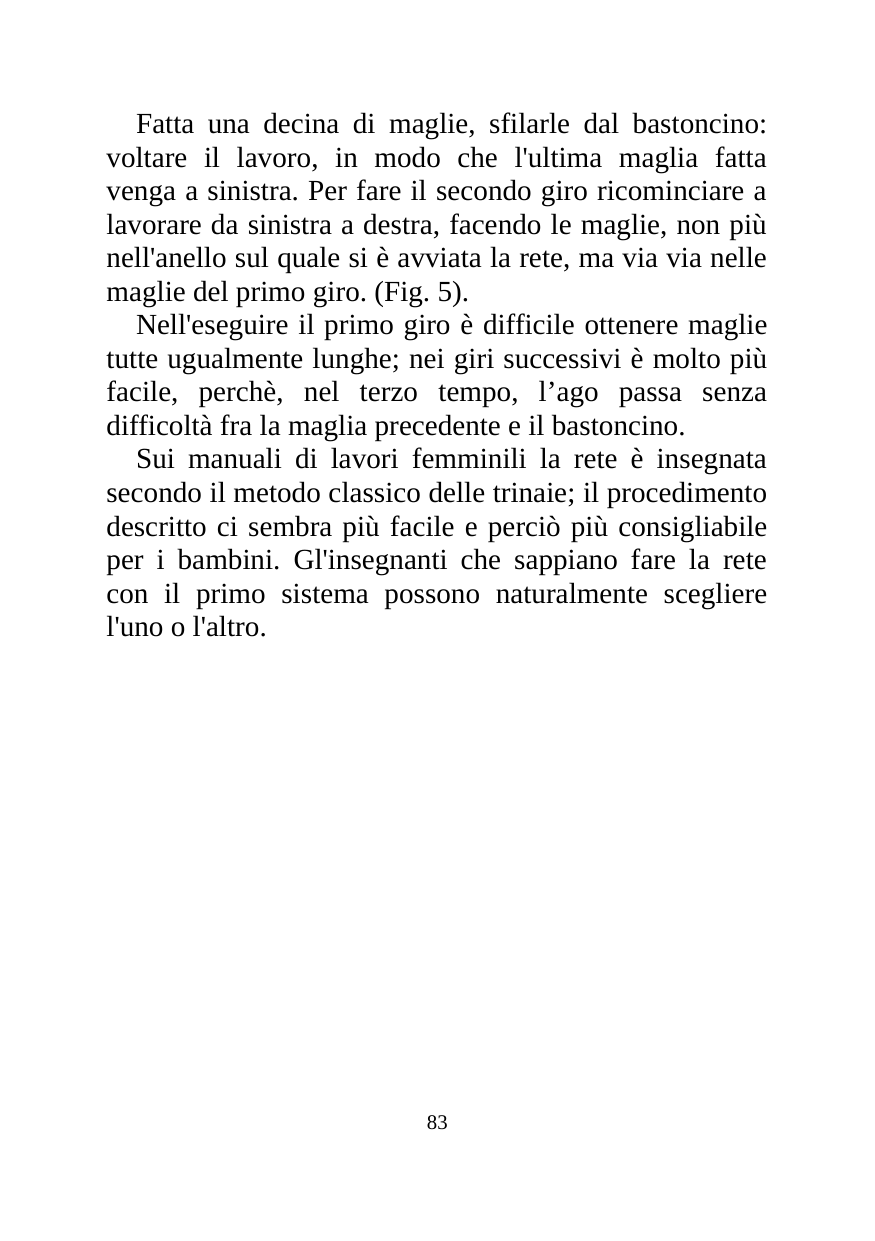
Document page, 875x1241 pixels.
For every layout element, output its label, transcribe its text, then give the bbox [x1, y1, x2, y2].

text Fatta una decina di maglie, sfilarle dal bastoncino: voltare il lavoro, in modo che l'ultima maglia fatta venga a sinistra. Per fare il secondo giro ricominciare a lavorare da sinistra a destra, facendo le maglie, non più nell'anello sul quale si è avviata la rete, ma via via nelle maglie del primo giro. (Fig. 5). [106, 106, 768, 307]
text Sui manuali di lavori femminili la rete è insegnata secondo il metodo classico delle trinaie; il procedimento descritto ci sembra più facile e perciò più consigliabile per i bambini. Gl'insegnanti che sappiano fare la rete con il primo sistema possono naturalmente scegliere l'uno o l'altro. [106, 442, 768, 643]
text Nell'eseguire il primo giro è difficile ottenere maglie tutte ugualmente lunghe; nei giri successivi è molto più facile, perchè, nel terzo tempo, l’ago passa senza difficoltà fra la maglia precedente e il bastoncino. [106, 307, 768, 442]
